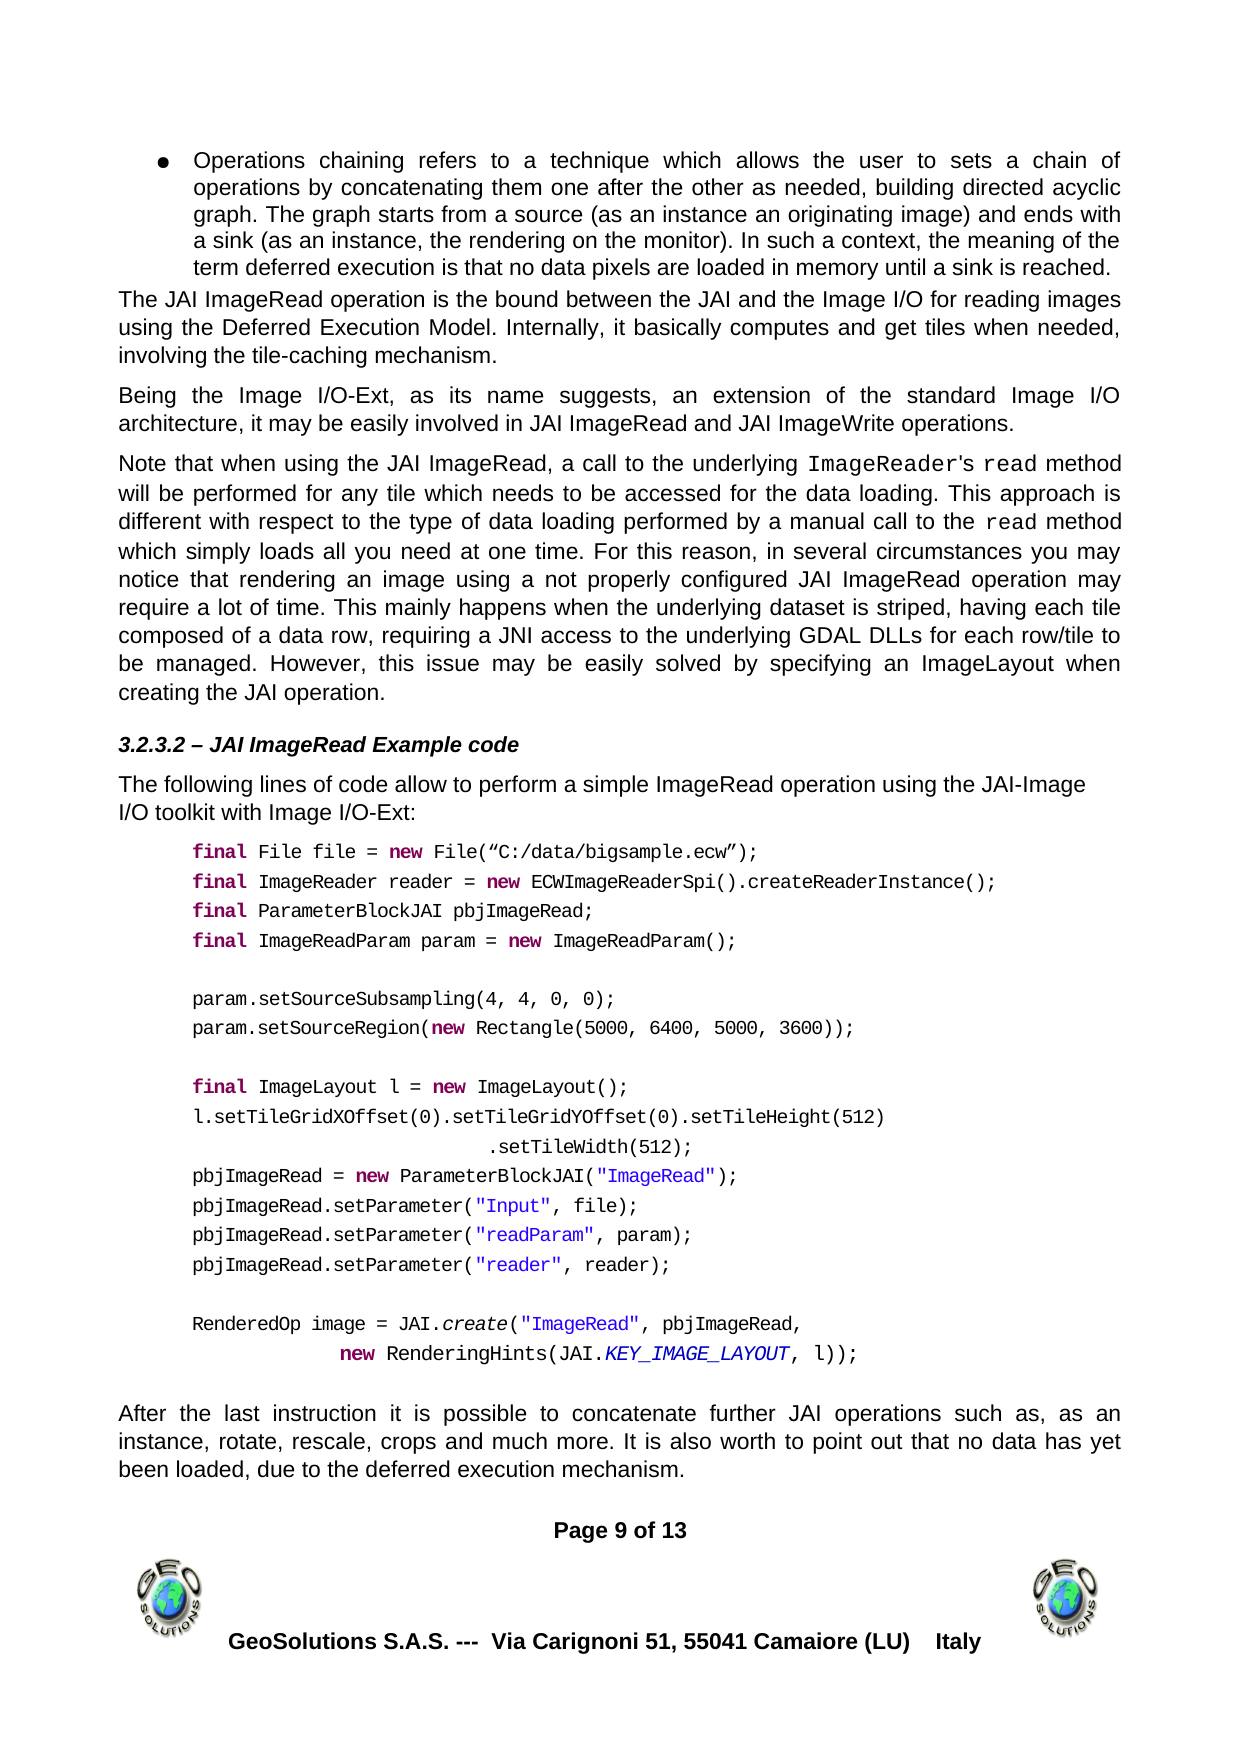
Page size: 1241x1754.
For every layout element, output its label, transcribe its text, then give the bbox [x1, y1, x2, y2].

text After the last instruction it is possible to concatenate further JAI operations such as, as an instance, rotate, rescale, crops and much more. It is also worth to point out that no data has yet been loaded, due to the deferred execution mechanism. [118, 1401, 1122, 1482]
subtitle 3.2.3.2 – JAI ImageRead Example code [118, 732, 1122, 757]
text final ImageReadParam param = new ImageReadParam(); [118, 928, 1122, 952]
text param.setSourceSubsampling(4, 4, 0, 0); [118, 986, 1122, 1010]
text Being the Image I/O-Ext, as its name suggests, an extension of the standard Image I/O architecture, it may be easily involved in JAI ImageRead and JAI ImageWrite operations. [118, 382, 1122, 436]
text new RenderingHints(JAI.KEY_IMAGE_LAYOUT, l)); [118, 1341, 1122, 1365]
text final ImageReader reader = new ECWImageReaderSpi().createReaderInstance(); [118, 869, 1122, 893]
text Note that when using the JAI ImageRead, a call to the underlying ImageReader's read method will be performed for any tile which needs to be accessed for the data loading. This approach is different with respect to the type of data loading performed by a manual call to the read method which simply loads all you need at one time. For this reason, in several circumstances you may notice that rendering an image using a not properly configured JAI ImageRead operation may require a lot of time. This mainly happens when the underlying dataset is striped, having each tile composed of a data row, requiring a JNI access to the underlying GDAL DLLs for each row/tile to be managed. However, this issue may be easily solved by specifying an ImageLayout when creating the JAI operation. [118, 451, 1122, 705]
text pbjImageRead = new ParameterBlockJAI("ImageRead"); [118, 1164, 1122, 1187]
text pbjImageRead.setParameter("readParam", param); [118, 1223, 1122, 1247]
text pbjImageRead.setParameter("reader", reader); [118, 1253, 1122, 1276]
text final File file = new File(“C:/data/bigsample.ecw”); [118, 840, 1122, 863]
text final ParameterBlockJAI pbjImageRead; [118, 899, 1122, 922]
text .setTileWidth(512); [118, 1134, 1122, 1158]
text l.setTileGridXOffset(0).setTileGridYOffset(0).setTileHeight(512) [118, 1105, 1122, 1128]
text The following lines of code allow to perform a simple ImageRead operation using the JAI-Image I/O toolkit with Image I/O-Ext: [118, 772, 1122, 825]
text final ImageLayout l = new ImageLayout(); [118, 1075, 1122, 1099]
picture [1030, 1552, 1101, 1641]
text param.setSourceRegion(new Rectangle(5000, 6400, 5000, 3600)); [118, 1016, 1122, 1039]
list Operations chaining refers to a technique which allows the user to sets a chain of operations by concatenating them one after the other as needed, building directed acyclic graph. The graph starts from a source (as an instance an originating image) and ends with a sink (as an instance, the rendering on the monitor). In such a context, the meaning of the term deferred execution is that no data pixels are loaded in memory until a sink is reached. [156, 148, 1122, 280]
picture [134, 1552, 205, 1641]
text The JAI ImageRead operation is the bound between the JAI and the Image I/O for reading images using the Deferred Execution Model. Internally, it basically computes and get tiles when needed, involving the tile-caching mechanism. [118, 286, 1122, 368]
text pbjImageRead.setParameter("Input", file); [118, 1193, 1122, 1217]
text RenderedOp image = JAI.create("ImageRead", pbjImageRead, [118, 1312, 1122, 1335]
